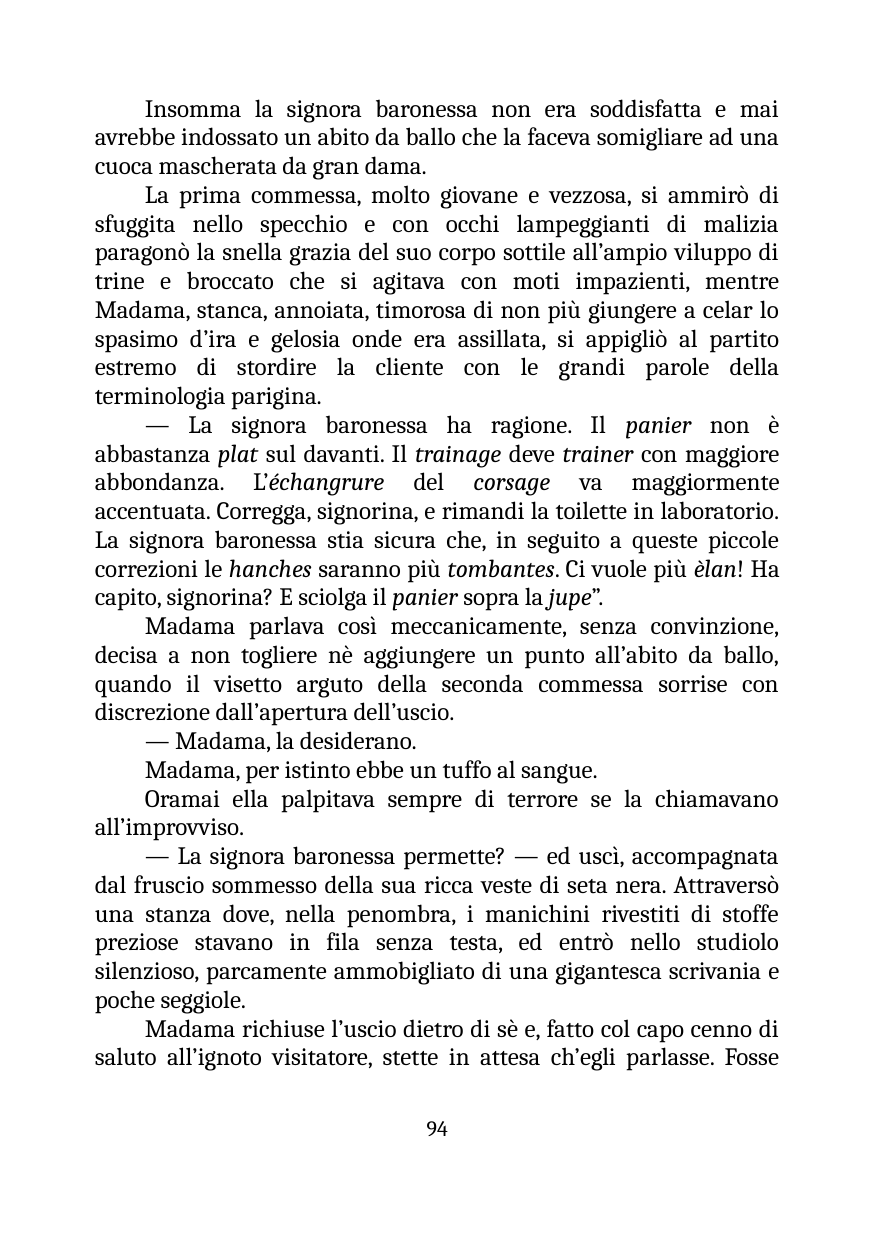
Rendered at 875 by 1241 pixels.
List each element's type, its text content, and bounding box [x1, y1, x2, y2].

text — La signora baronessa permette? — ed uscì, accompagnata dal fruscio sommesso della sua ricca veste di seta nera. Attraversò una stanza dove, nella penombra, i manichini rivestiti di stoffe preziose stavano in fila senza testa, ed entrò nello studiolo silenzioso, parcamente ammobigliato di una gigantesca scrivania e poche seggiole. [94, 842, 779, 1014]
text — La signora baronessa ha ragione. Il panier non è abbastanza plat sul davanti. Il trainage deve trainer con maggiore abbondanza. L’échangrure del corsage va maggiormente accentuata. Corregga, signorina, e rimandi la toilette in laboratorio. La signora baronessa stia sicura che, in seguito a queste piccole correzioni le hanches saranno più tombantes. Ci vuole più èlan! Ha capito, signorina? E sciolga il panier sopra la jupe”. [94, 411, 779, 612]
text Madama parlava così meccanicamente, senza convinzione, decisa a non togliere nè aggiungere un punto all’abito da ballo, quando il visetto arguto della seconda commessa sorrise con discrezione dall’apertura dell’uscio. [94, 612, 779, 727]
text Madama richiuse l’uscio dietro di sè e, fatto col capo cenno di saluto all’ignoto visitatore, stette in attesa ch’egli parlasse. Fosse [94, 1014, 779, 1072]
text — Madama, la desiderano. [94, 727, 779, 756]
text Madama, per istinto ebbe un tuffo al sangue. [94, 756, 779, 784]
text La prima commessa, molto giovane e vezzosa, si ammirò di sfuggita nello specchio e con occhi lampeggianti di malizia paragonò la snella grazia del suo corpo sottile all’ampio viluppo di trine e broccato che si agitava con moti impazienti, mentre Madama, stanca, annoiata, timorosa di non più giungere a celar lo spasimo d’ira e gelosia onde era assillata, si appigliò al partito estremo di stordire la cliente con le grandi parole della terminologia parigina. [94, 181, 779, 411]
text Oramai ella palpitava sempre di terrore se la chiamavano all’improvviso. [94, 784, 779, 842]
text Insomma la signora baronessa non era soddisfatta e mai avrebbe indossato un abito da ballo che la faceva somigliare ad una cuoca mascherata da gran dama. [94, 94, 779, 181]
